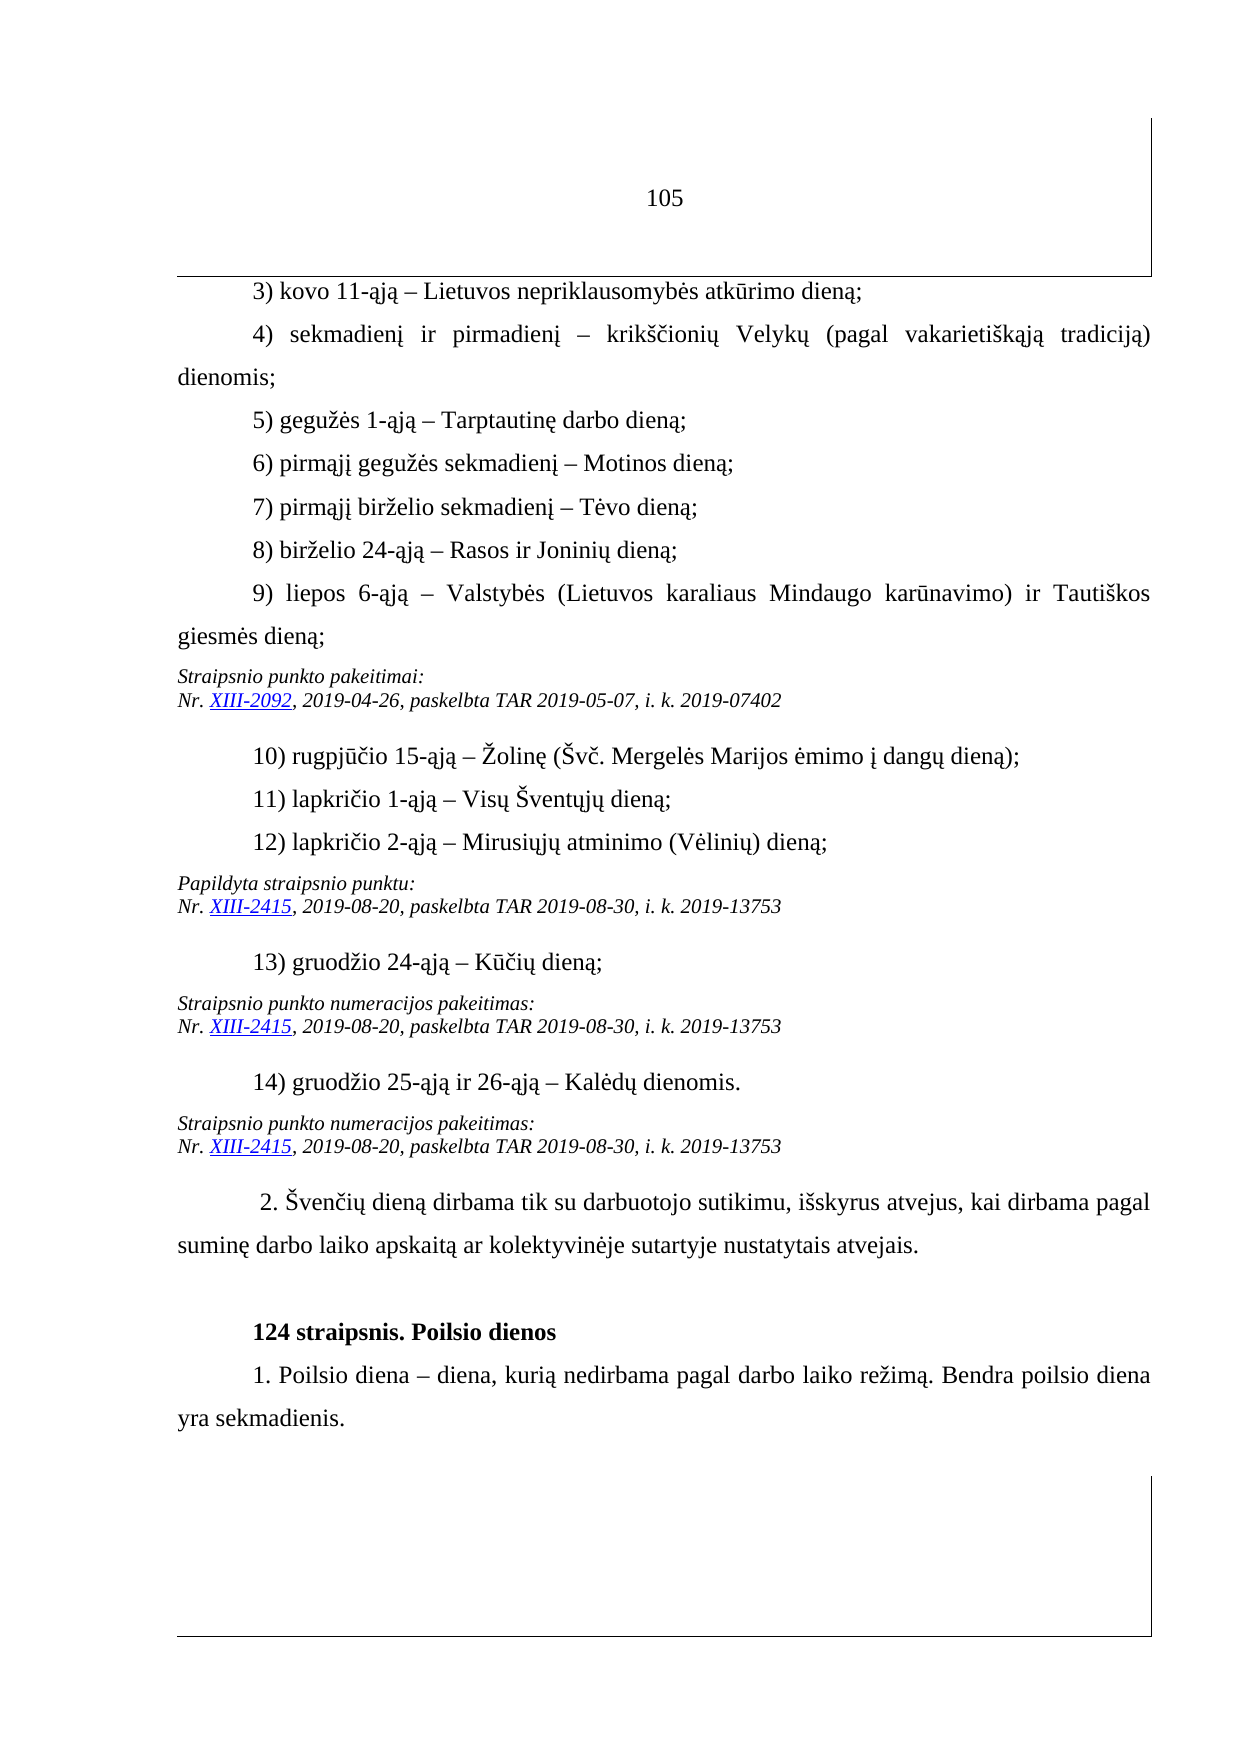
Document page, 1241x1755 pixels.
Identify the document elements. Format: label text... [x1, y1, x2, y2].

text Nr. XIII-2415, 2019-08-20, paskelbta TAR 2019-08-30, i. k. 2019-13753 [177, 1134, 1152, 1158]
text Nr. XIII-2092, 2019-04-26, paskelbta TAR 2019-05-07, i. k. 2019-07402 [177, 688, 1152, 712]
text 11) lapkričio 1-ąją – Visų Šventųjų dieną; [177, 784, 1152, 813]
text 6) pirmąjį gegužės sekmadienį – Motinos dieną; [177, 448, 1152, 477]
text 3) kovo 11-ąją – Lietuvos nepriklausomybės atkūrimo dieną; [177, 276, 1152, 305]
text 4) sekmadienį ir pirmadienį – krikščionių Velykų (pagal vakarietiškąją tradiciją) dienomis; [177, 319, 1152, 391]
text 13) gruodžio 24-ąją – Kūčių dieną; [177, 947, 1152, 976]
text 2. Švenčių dieną dirbama tik su darbuotojo sutikimu, išskyrus atvejus, kai dirbama pagal suminę darbo laiko apskaitą ar kolektyvinėje sutartyje nustatytais atvejais. [177, 1187, 1152, 1259]
text Straipsnio punkto numeracijos pakeitimas: [177, 990, 1152, 1014]
text Nr. XIII-2415, 2019-08-20, paskelbta TAR 2019-08-30, i. k. 2019-13753 [177, 1014, 1152, 1038]
text 5) gegužės 1-ąją – Tarptautinę darbo dieną; [177, 405, 1152, 434]
text 12) lapkričio 2-ąją – Mirusiųjų atminimo (Vėlinių) dieną; [177, 827, 1152, 856]
text 10) rugpjūčio 15-ąją – Žolinę (Švč. Mergelės Marijos ėmimo į dangų dieną); [177, 741, 1152, 770]
text 8) birželio 24-ąją – Rasos ir Joninių dieną; [177, 535, 1152, 563]
text 9) liepos 6-ąją – Valstybės (Lietuvos karaliaus Mindaugo karūnavimo) ir Tautiškos giesmės dieną; [177, 578, 1152, 650]
text 7) pirmąjį birželio sekmadienį – Tėvo dieną; [177, 492, 1152, 520]
text Papildyta straipsnio punktu: [177, 870, 1152, 894]
text Straipsnio punkto pakeitimai: [177, 664, 1152, 688]
text 1. Poilsio diena – diena, kurią nedirbama pagal darbo laiko režimą. Bendra poilsio diena yra sekmadienis. [177, 1360, 1152, 1432]
text 124 straipsnis. Poilsio dienos [177, 1317, 1152, 1345]
text Straipsnio punkto numeracijos pakeitimas: [177, 1110, 1152, 1134]
text 14) gruodžio 25-ąją ir 26-ąją – Kalėdų dienomis. [177, 1067, 1152, 1096]
text Nr. XIII-2415, 2019-08-20, paskelbta TAR 2019-08-30, i. k. 2019-13753 [177, 894, 1152, 918]
